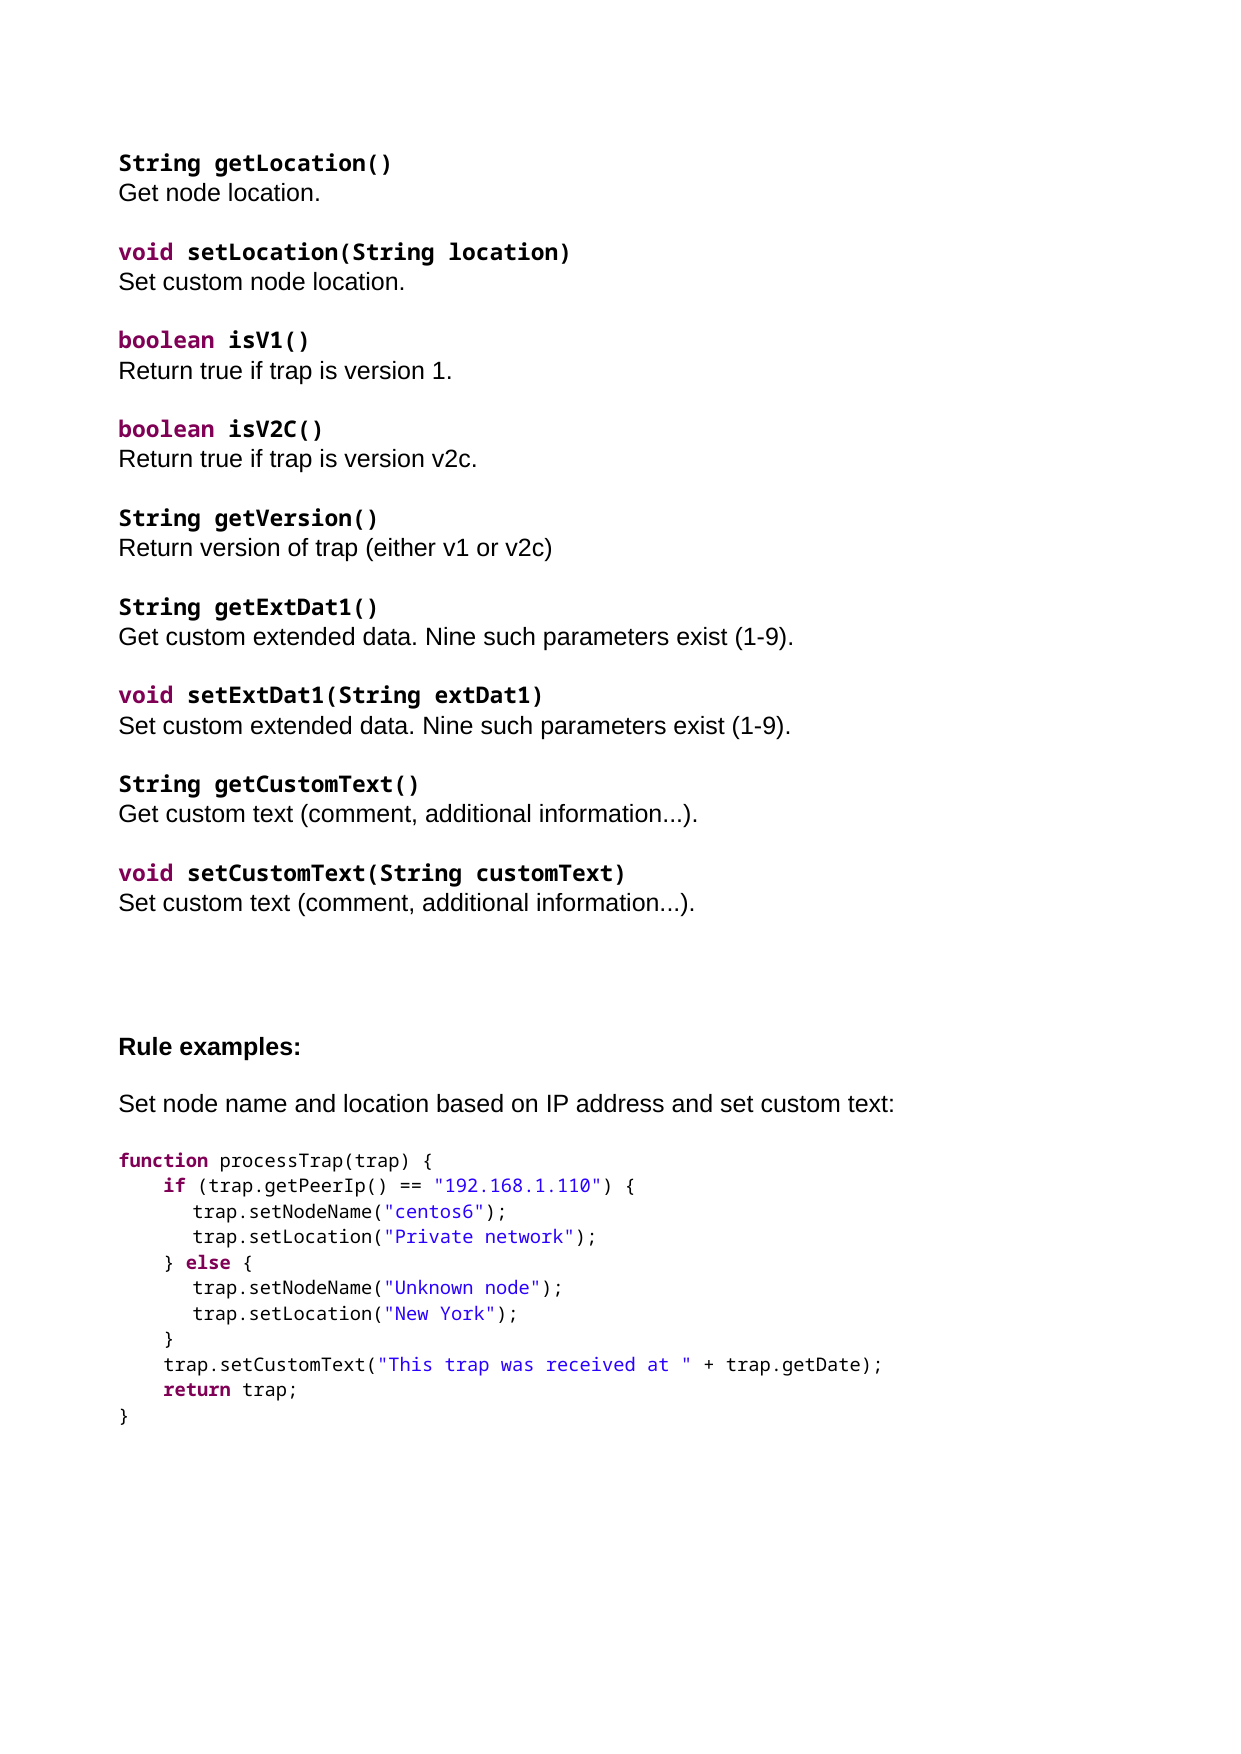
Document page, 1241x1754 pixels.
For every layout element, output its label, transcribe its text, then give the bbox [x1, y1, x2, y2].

text trap.setCustomText("This trap was received at " + trap.getDate); [118, 1351, 1122, 1377]
text Set node name and location based on IP address and set custom text: [118, 1089, 1122, 1118]
text String getExtDat1() [118, 591, 1122, 622]
text } [118, 1402, 1122, 1428]
text if (trap.getPeerIp() == "192.168.1.110") { [118, 1172, 1122, 1198]
text boolean isV2C() [118, 413, 1122, 444]
text String getLocation() [118, 147, 1122, 178]
text Set custom node location. [118, 267, 1122, 296]
text boolean isV1() [118, 324, 1122, 356]
text trap.setNodeName("centos6"); [118, 1198, 1122, 1223]
text } [118, 1326, 1122, 1351]
text Get node location. [118, 178, 1122, 207]
text void setCustomText(String customText) [118, 857, 1122, 888]
text trap.setNodeName("Unknown node"); [118, 1274, 1122, 1300]
text String getCustomText() [118, 768, 1122, 799]
text String getVersion() [118, 502, 1122, 533]
text return trap; [118, 1377, 1122, 1402]
text Return true if trap is version v2c. [118, 444, 1122, 473]
text Set custom text (comment, additional information...). [118, 888, 1122, 917]
text Get custom text (comment, additional information...). [118, 799, 1122, 828]
text Return true if trap is version 1. [118, 356, 1122, 384]
text } else { [118, 1249, 1122, 1274]
text Return version of trap (either v1 or v2c) [118, 533, 1122, 562]
text function processTrap(trap) { [118, 1147, 1122, 1172]
text Get custom extended data. Nine such parameters exist (1-9). [118, 622, 1122, 651]
text Set custom extended data. Nine such parameters exist (1-9). [118, 711, 1122, 739]
text void setExtDat1(String extDat1) [118, 679, 1122, 711]
text void setLocation(String location) [118, 236, 1122, 267]
text trap.setLocation("New York"); [118, 1300, 1122, 1326]
text trap.setLocation("Private network"); [118, 1223, 1122, 1249]
text Rule examples: [118, 1032, 1122, 1061]
